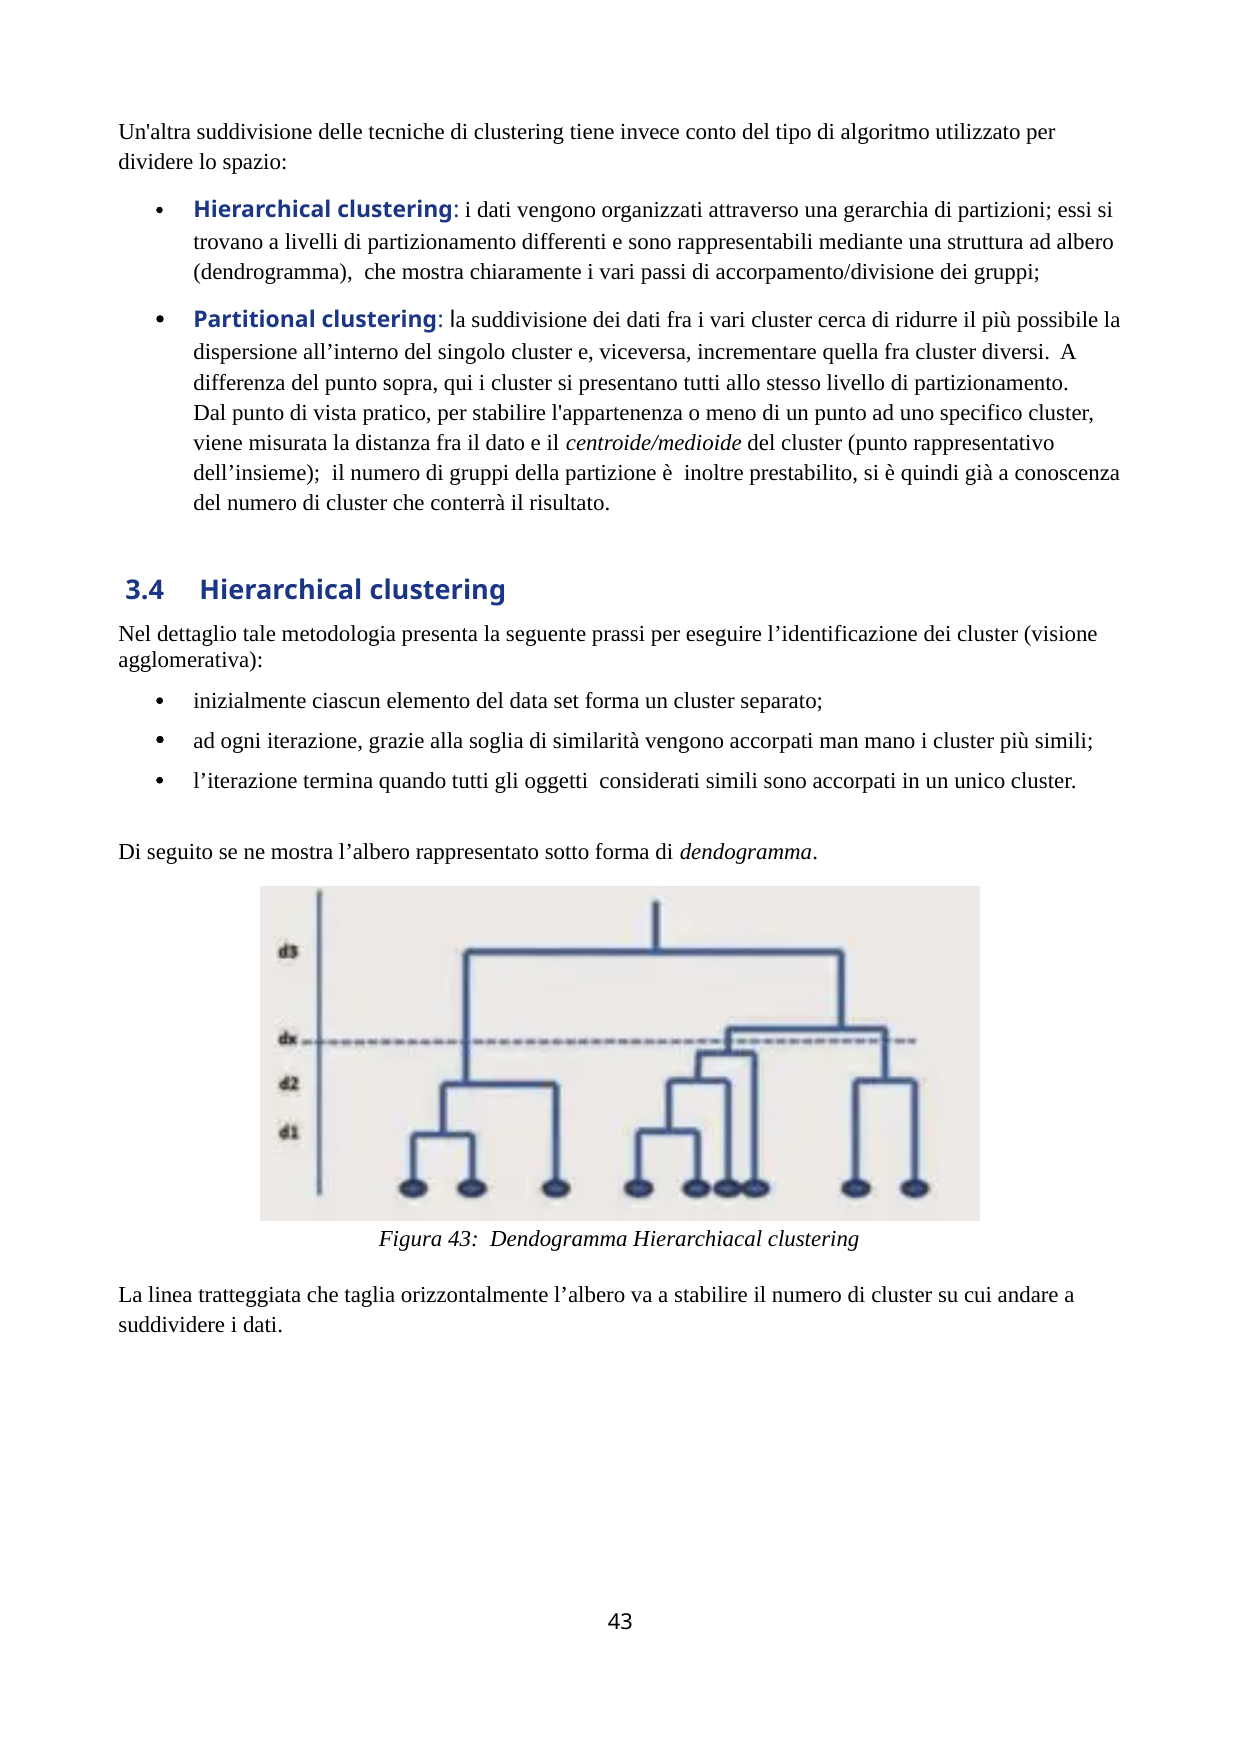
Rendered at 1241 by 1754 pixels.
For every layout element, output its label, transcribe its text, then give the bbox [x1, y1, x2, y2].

text Nel dettaglio tale metodologia presenta la seguente prassi per eseguire l’identificazione dei cluster (visione agglomerativa): [118, 620, 1122, 673]
picture [260, 886, 980, 1221]
text Un'altra suddivisione delle tecniche di clustering tiene invece conto del tipo di algoritmo utilizzato per dividere lo spazio: [118, 118, 1122, 175]
subtitle Hierarchical clustering [118, 571, 1122, 607]
list ad ogni iterazione, grazie alla soglia di similarità vengono accorpati man mano i cluster più simili; [156, 727, 1122, 754]
list inizialmente ciascun elemento del data set forma un cluster separato; [156, 687, 1122, 714]
list Hierarchical clustering: i dati vengono organizzati attraverso una gerarchia di partizioni; essi si trovano a livelli di partizionamento differenti e sono rappresentabili mediante una struttura ad albero (dendrogramma), che mostra chiaramente i vari passi di accorpamento/divisione dei gruppi; [156, 193, 1122, 285]
list Partitional clustering: la suddivisione dei dati fra i vari cluster cerca di ridurre il più possibile la dispersione all’interno del singolo cluster e, viceversa, incrementare quella fra cluster diversi. A differenza del punto sopra, qui i cluster si presentano tutti allo stesso livello di partizionamento. [156, 303, 1122, 395]
list Dal punto di vista pratico, per stabilire l'appartenenza o meno di un punto ad uno specifico cluster, viene misurata la distanza fra il dato e il centroide/medioide del cluster (punto rappresentativo dell’insieme); il numero di gruppi della partizione è inoltre prestabilito, si è quindi già a conoscenza del numero di cluster che conterrà il risultato. [156, 399, 1122, 516]
text La linea tratteggiata che taglia orizzontalmente l’albero va a stabilire il numero di cluster su cui andare a suddividere i dati. [118, 1281, 1122, 1338]
list l’iterazione termina quando tutti gli oggetti considerati simili sono accorpati in un unico cluster. [156, 767, 1122, 793]
text Figura 43: Dendogramma Hierarchiacal clustering [260, 1221, 980, 1252]
text Di seguito se ne mostra l’albero rappresentato sotto forma di dendogramma. [118, 838, 1122, 865]
